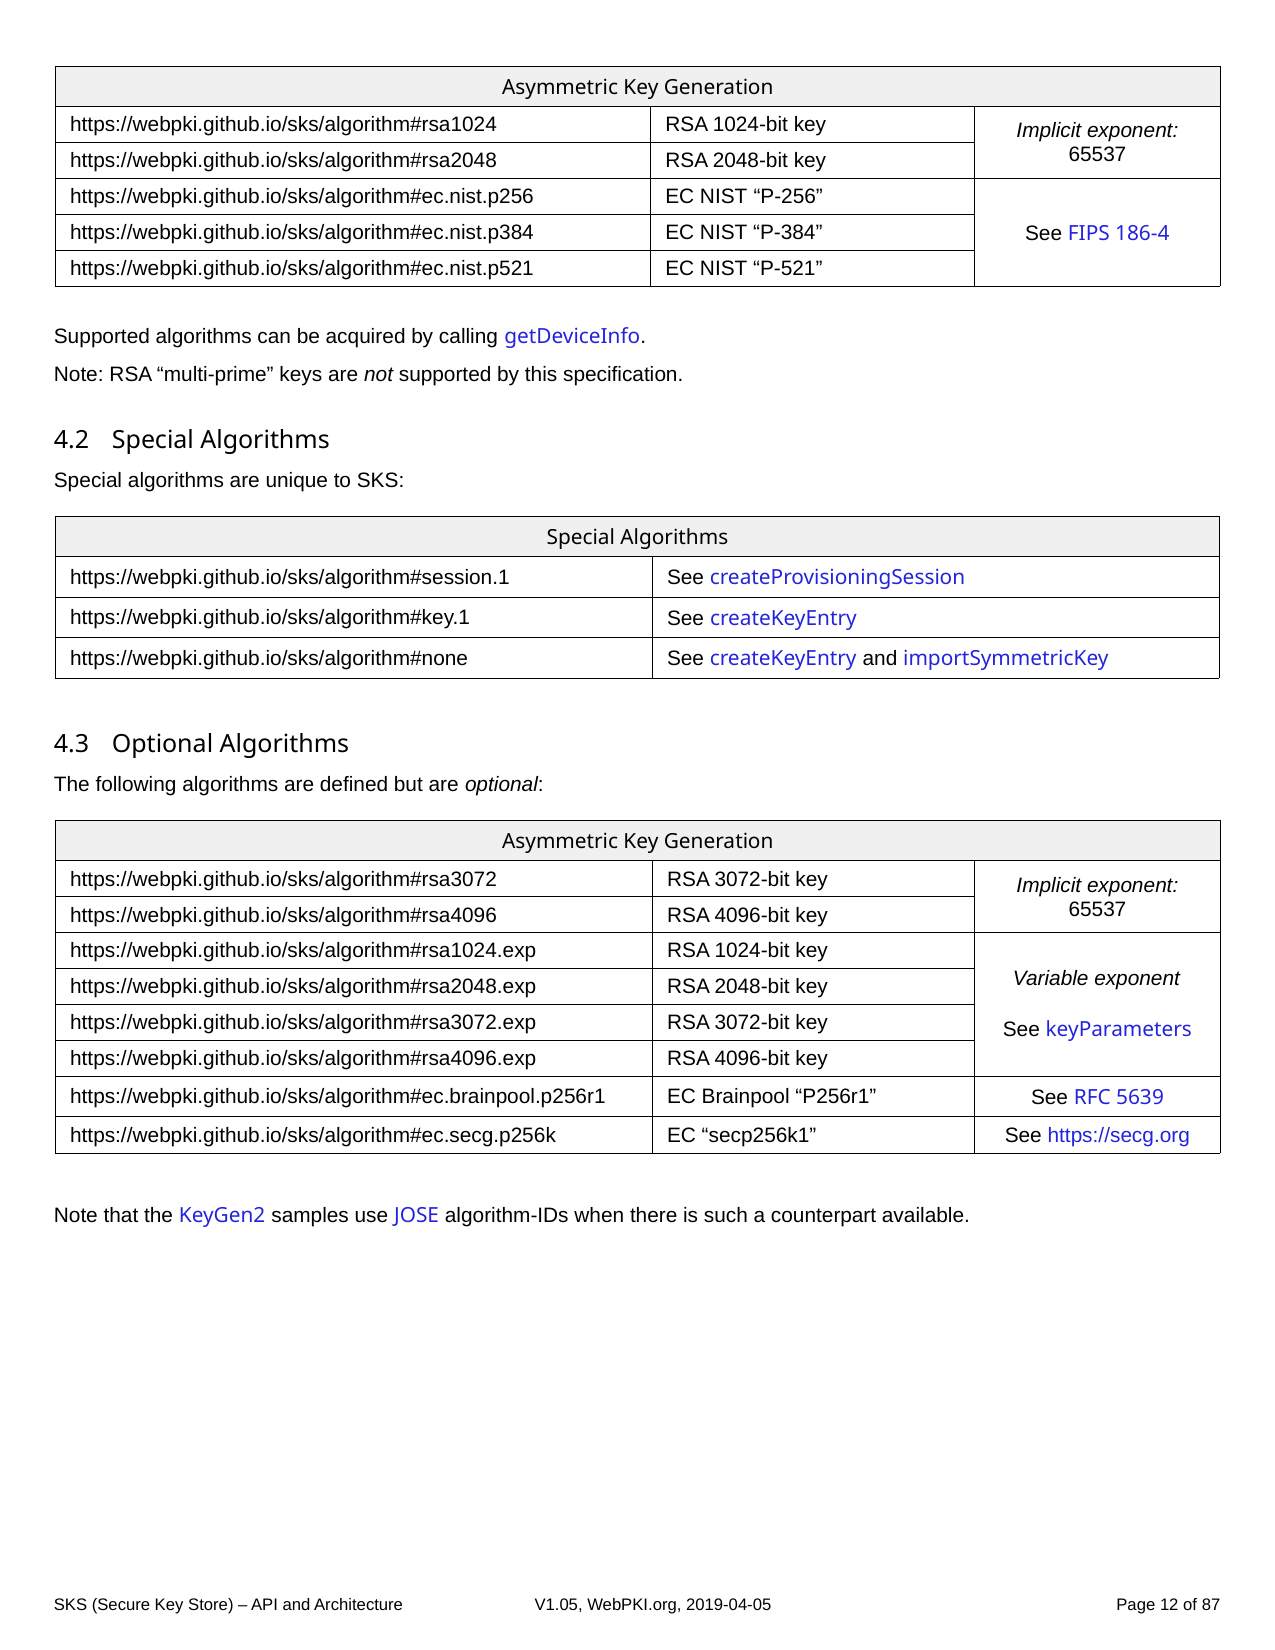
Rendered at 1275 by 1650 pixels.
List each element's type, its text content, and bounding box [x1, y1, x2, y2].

table_cell https://webpki.github.io/sks/algorithm#rsa1024 [56, 107, 650, 142]
table_cell See FIPS 186-4 [975, 179, 1220, 286]
subtitle Special Algorithms [54, 422, 1221, 456]
table_cell RSA 4096-bit key [653, 1041, 974, 1076]
table_cell https://webpki.github.io/sks/algorithm#ec.nist.p256 [56, 179, 650, 214]
table_cell https://webpki.github.io/sks/algorithm#session.1 [56, 557, 652, 597]
table_cell https://webpki.github.io/sks/algorithm#ec.brainpool.p256r1 [56, 1077, 652, 1116]
table_cell RSA 4096-bit key [653, 897, 974, 932]
table_cell https://webpki.github.io/sks/algorithm#rsa3072.exp [56, 1005, 652, 1040]
table_cell RSA 2048-bit key [651, 143, 974, 178]
table_cell https://webpki.github.io/sks/algorithm#rsa3072 [56, 861, 652, 896]
table_cell https://webpki.github.io/sks/algorithm#key.1 [56, 598, 652, 637]
table_cell Variable exponent See keyParameters [975, 933, 1220, 1076]
table_cell See createProvisioningSession [653, 557, 1219, 597]
table_cell Implicit exponent: 65537 [975, 861, 1220, 932]
table_cell https://webpki.github.io/sks/algorithm#rsa4096.exp [56, 1041, 652, 1076]
table_cell See createKeyEntry [653, 598, 1219, 637]
table_cell See RFC 5639 [975, 1077, 1220, 1116]
table_header Asymmetric Key Generation [56, 67, 1220, 106]
table_cell RSA 3072-bit key [653, 1005, 974, 1040]
table_cell EC “secp256k1” [653, 1117, 974, 1152]
table_cell https://webpki.github.io/sks/algorithm#ec.nist.p521 [56, 251, 650, 286]
table_cell EC Brainpool “P256r1” [653, 1077, 974, 1116]
text Supported algorithms can be acquired by calling getDeviceInfo. [54, 322, 1221, 350]
table_cell RSA 2048-bit key [653, 969, 974, 1004]
table_cell https://webpki.github.io/sks/algorithm#ec.secg.p256k [56, 1117, 652, 1152]
table_cell https://webpki.github.io/sks/algorithm#rsa2048 [56, 143, 650, 178]
subtitle Optional Algorithms [54, 726, 1221, 760]
table_header Special Algorithms [56, 517, 1219, 556]
table_header Asymmetric Key Generation [56, 821, 1220, 860]
text Note that the KeyGen2 samples use JOSE algorithm-IDs when there is such a counterpart available. [54, 1200, 1221, 1229]
table_cell EC NIST “P-384” [651, 215, 974, 250]
table_cell RSA 3072-bit key [653, 861, 974, 896]
table_cell https://webpki.github.io/sks/algorithm#rsa2048.exp [56, 969, 652, 1004]
table_cell See https://secg.org [975, 1117, 1220, 1152]
table_cell https://webpki.github.io/sks/algorithm#ec.nist.p384 [56, 215, 650, 250]
table_cell https://webpki.github.io/sks/algorithm#rsa4096 [56, 897, 652, 932]
text The following algorithms are defined but are optional: [54, 772, 1221, 796]
table_cell https://webpki.github.io/sks/algorithm#rsa1024.exp [56, 933, 652, 968]
text Note: RSA “multi-prime” keys are not supported by this specification. [54, 362, 1221, 410]
table_cell RSA 1024-bit key [651, 107, 974, 142]
text Special algorithms are unique to SKS: [54, 468, 1221, 492]
table_cell https://webpki.github.io/sks/algorithm#none [56, 638, 652, 678]
table_cell See createKeyEntry and importSymmetricKey [653, 638, 1219, 678]
table_cell EC NIST “P-256” [651, 179, 974, 214]
table_cell Implicit exponent: 65537 [975, 107, 1220, 178]
table_cell EC NIST “P-521” [651, 251, 974, 286]
table_cell RSA 1024-bit key [653, 933, 974, 968]
